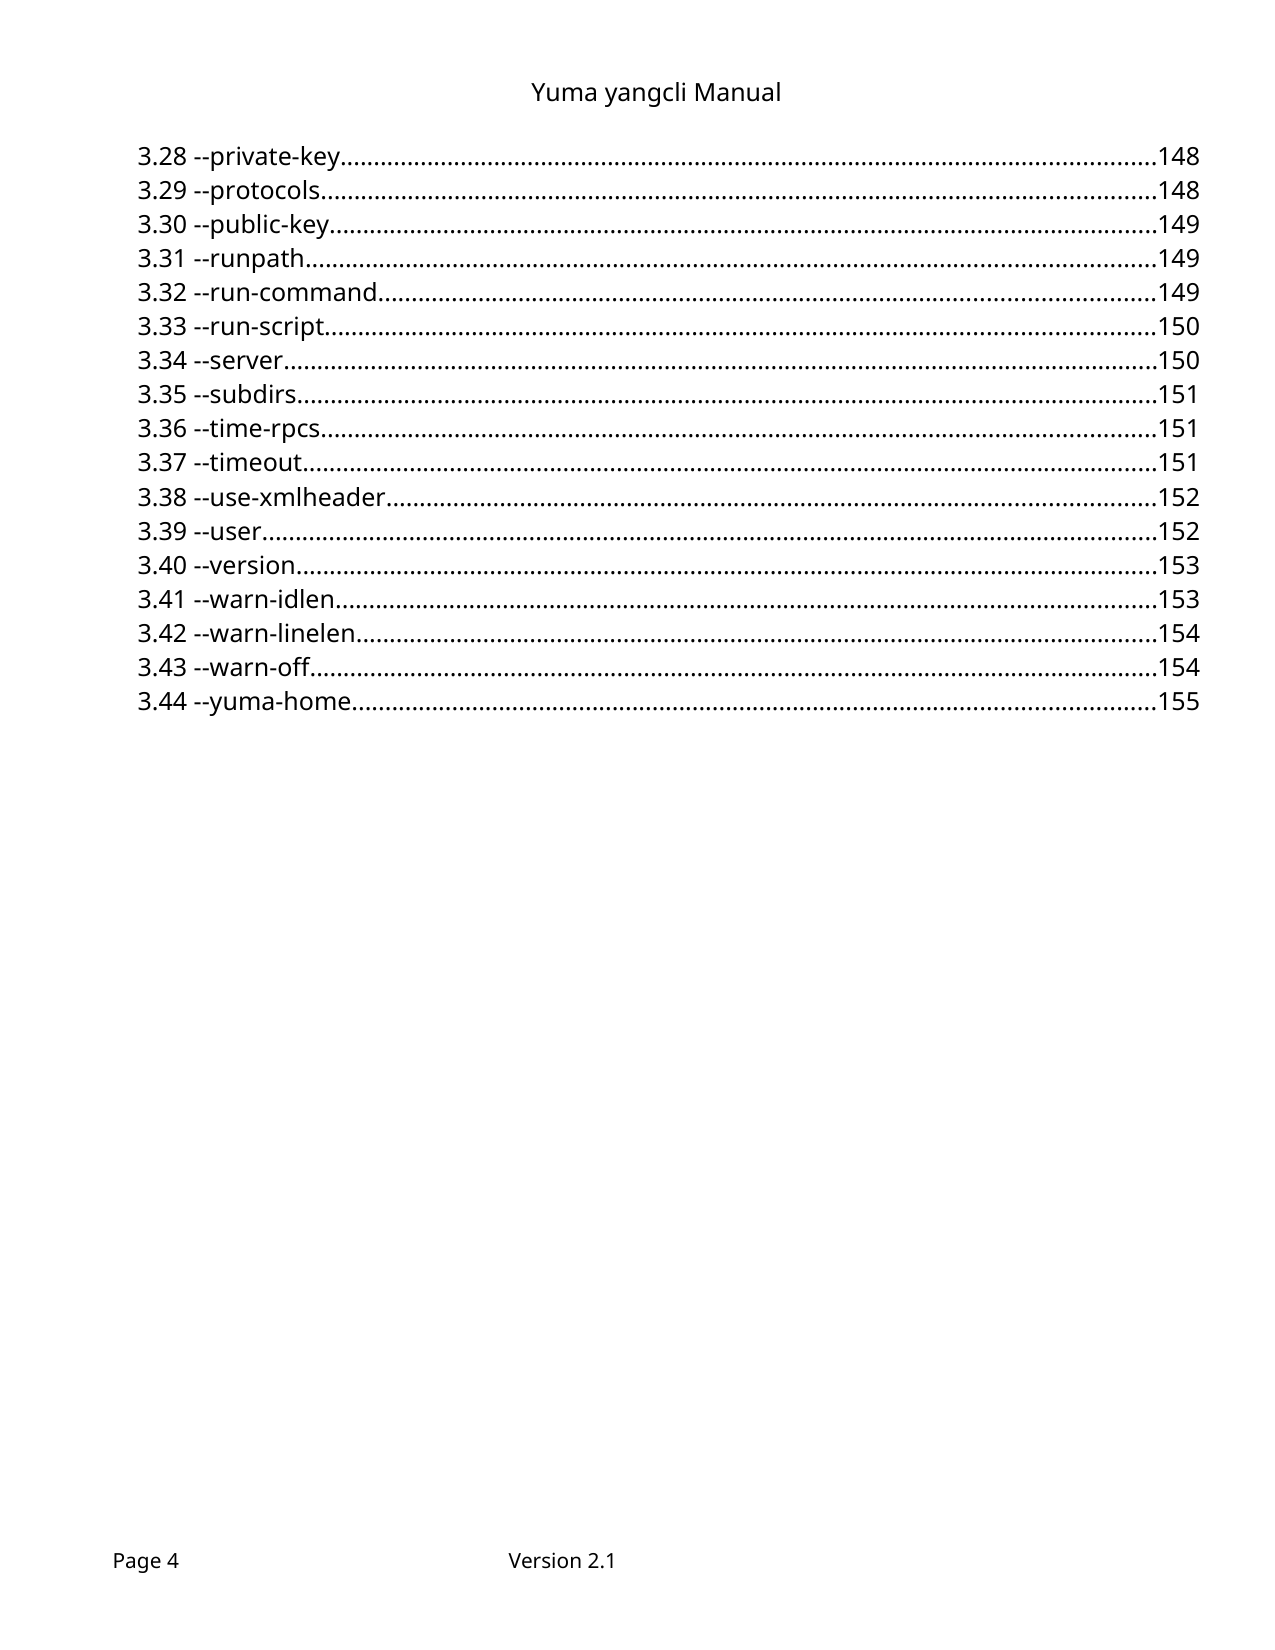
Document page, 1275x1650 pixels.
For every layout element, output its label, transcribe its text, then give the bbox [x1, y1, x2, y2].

text 3.31 --runpath 149 [137, 241, 1200, 275]
text 3.44 --yuma-home 155 [137, 683, 1200, 718]
text 3.42 --warn-linelen 154 [137, 615, 1200, 649]
text 3.30 --public-key 149 [137, 207, 1200, 241]
text 3.37 --timeout 151 [137, 445, 1200, 479]
text 3.39 --user 152 [137, 513, 1200, 547]
text 3.40 --version 153 [137, 547, 1200, 581]
text 3.34 --server 150 [137, 343, 1200, 377]
text 3.28 --private-key 148 [137, 138, 1200, 173]
text 3.43 --warn-off 154 [137, 649, 1200, 683]
text 3.32 --run-command 149 [137, 275, 1200, 309]
text 3.41 --warn-idlen 153 [137, 581, 1200, 615]
text 3.36 --time-rpcs 151 [137, 411, 1200, 445]
text 3.33 --run-script 150 [137, 309, 1200, 343]
text 3.38 --use-xmlheader 152 [137, 479, 1200, 513]
text 3.35 --subdirs 151 [137, 377, 1200, 411]
text 3.29 --protocols 148 [137, 173, 1200, 207]
